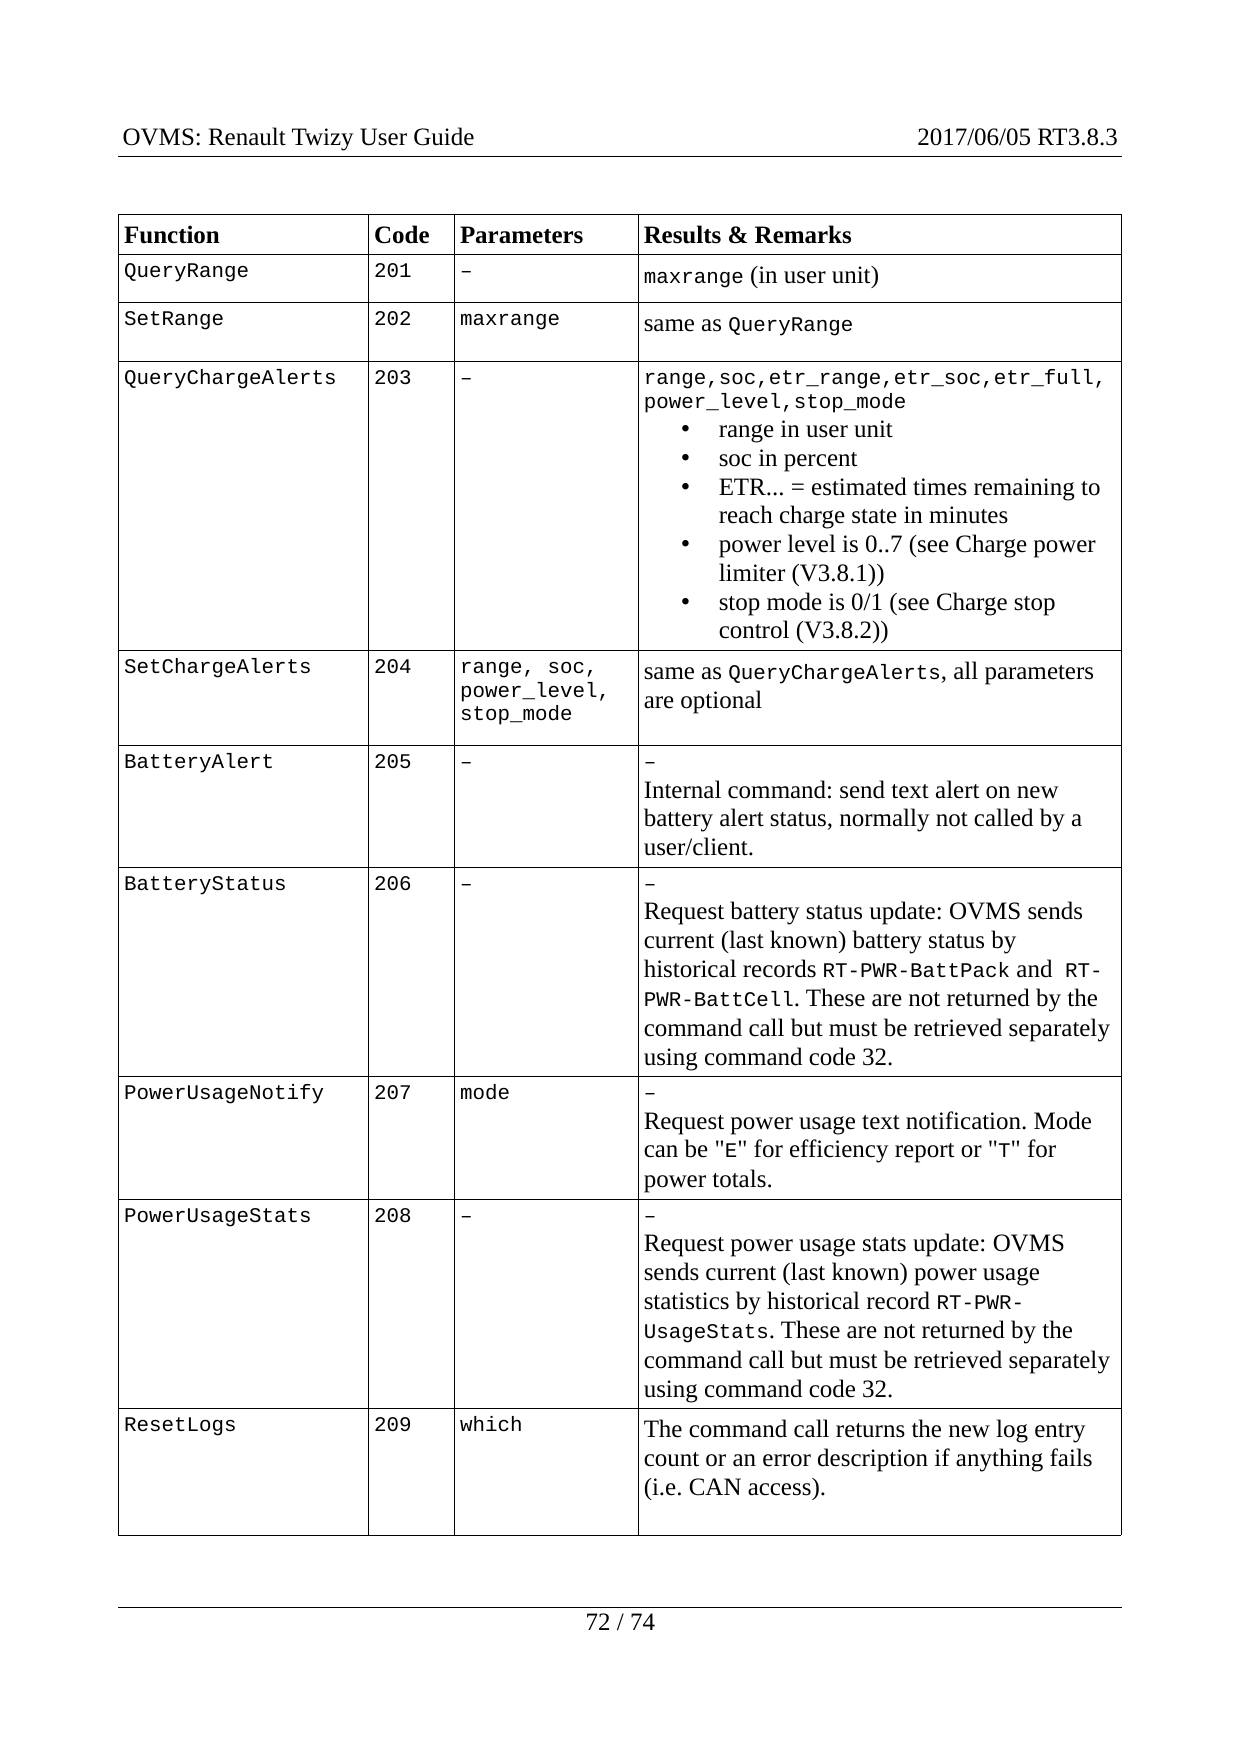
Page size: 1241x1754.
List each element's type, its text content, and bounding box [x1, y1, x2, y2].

table_cell mode [455, 1077, 638, 1199]
table_cell – [455, 746, 638, 867]
table_cell 201 [369, 255, 454, 302]
table_cell PowerUsageStats [119, 1200, 368, 1408]
table_cell 207 [369, 1077, 454, 1199]
table_cell – [455, 255, 638, 302]
table_cell QueryChargeAlerts [119, 362, 368, 650]
table_cell – [455, 362, 638, 650]
table_cell – [455, 868, 638, 1076]
table_cell same as QueryRange [639, 303, 1121, 361]
table_header Code [369, 215, 454, 254]
table_cell range, soc, power_level, stop_mode [455, 651, 638, 745]
table_cell which [455, 1409, 638, 1535]
table_cell 209 [369, 1409, 454, 1535]
table_cell SetChargeAlerts [119, 651, 368, 745]
table_cell QueryRange [119, 255, 368, 302]
table_header Function [119, 215, 368, 254]
table_cell maxrange [455, 303, 638, 361]
table_cell SetRange [119, 303, 368, 361]
table_cell – Request battery status update: OVMS sends current (last known) battery status by historical records RT-PWR-BattPack and RT-PWR-BattCell. These are not returned by the command call but must be retrieved separately using command code 32. [639, 868, 1121, 1076]
table_cell maxrange (in user unit) [639, 255, 1121, 302]
table_cell 202 [369, 303, 454, 361]
table_cell – Request power usage text notification. Mode can be "E" for efficiency report or "T" for power totals. [639, 1077, 1121, 1199]
table_cell BatteryAlert [119, 746, 368, 867]
table_cell 203 [369, 362, 454, 650]
table_header Parameters [455, 215, 638, 254]
table_cell 205 [369, 746, 454, 867]
table_cell – Request power usage stats update: OVMS sends current (last known) power usage statistics by historical record RT-PWR-UsageStats. These are not returned by the command call but must be retrieved separately using command code 32. [639, 1200, 1121, 1408]
table_cell 206 [369, 868, 454, 1076]
table_cell The command call returns the new log entry count or an error description if anything fails (i.e. CAN access). [639, 1409, 1121, 1535]
table_cell PowerUsageNotify [119, 1077, 368, 1199]
table_cell – [455, 1200, 638, 1408]
table_cell same as QueryChargeAlerts, all parameters are optional [639, 651, 1121, 745]
table_header Results & Remarks [639, 215, 1121, 254]
table_cell range,soc,etr_range,etr_soc,etr_full,power_level,stop_mode range in user unit soc in percent ETR... = estimated times remaining to reach charge state in minutes power level is 0..7 (see Charge power limiter (V3.8.1)) stop mode is 0/1 (see Charge stop control (V3.8.2)) [639, 362, 1121, 650]
table_cell BatteryStatus [119, 868, 368, 1076]
table_cell – Internal command: send text alert on new battery alert status, normally not called by a user/client. [639, 746, 1121, 867]
table_cell 204 [369, 651, 454, 745]
table_cell ResetLogs [119, 1409, 368, 1535]
table_cell 208 [369, 1200, 454, 1408]
